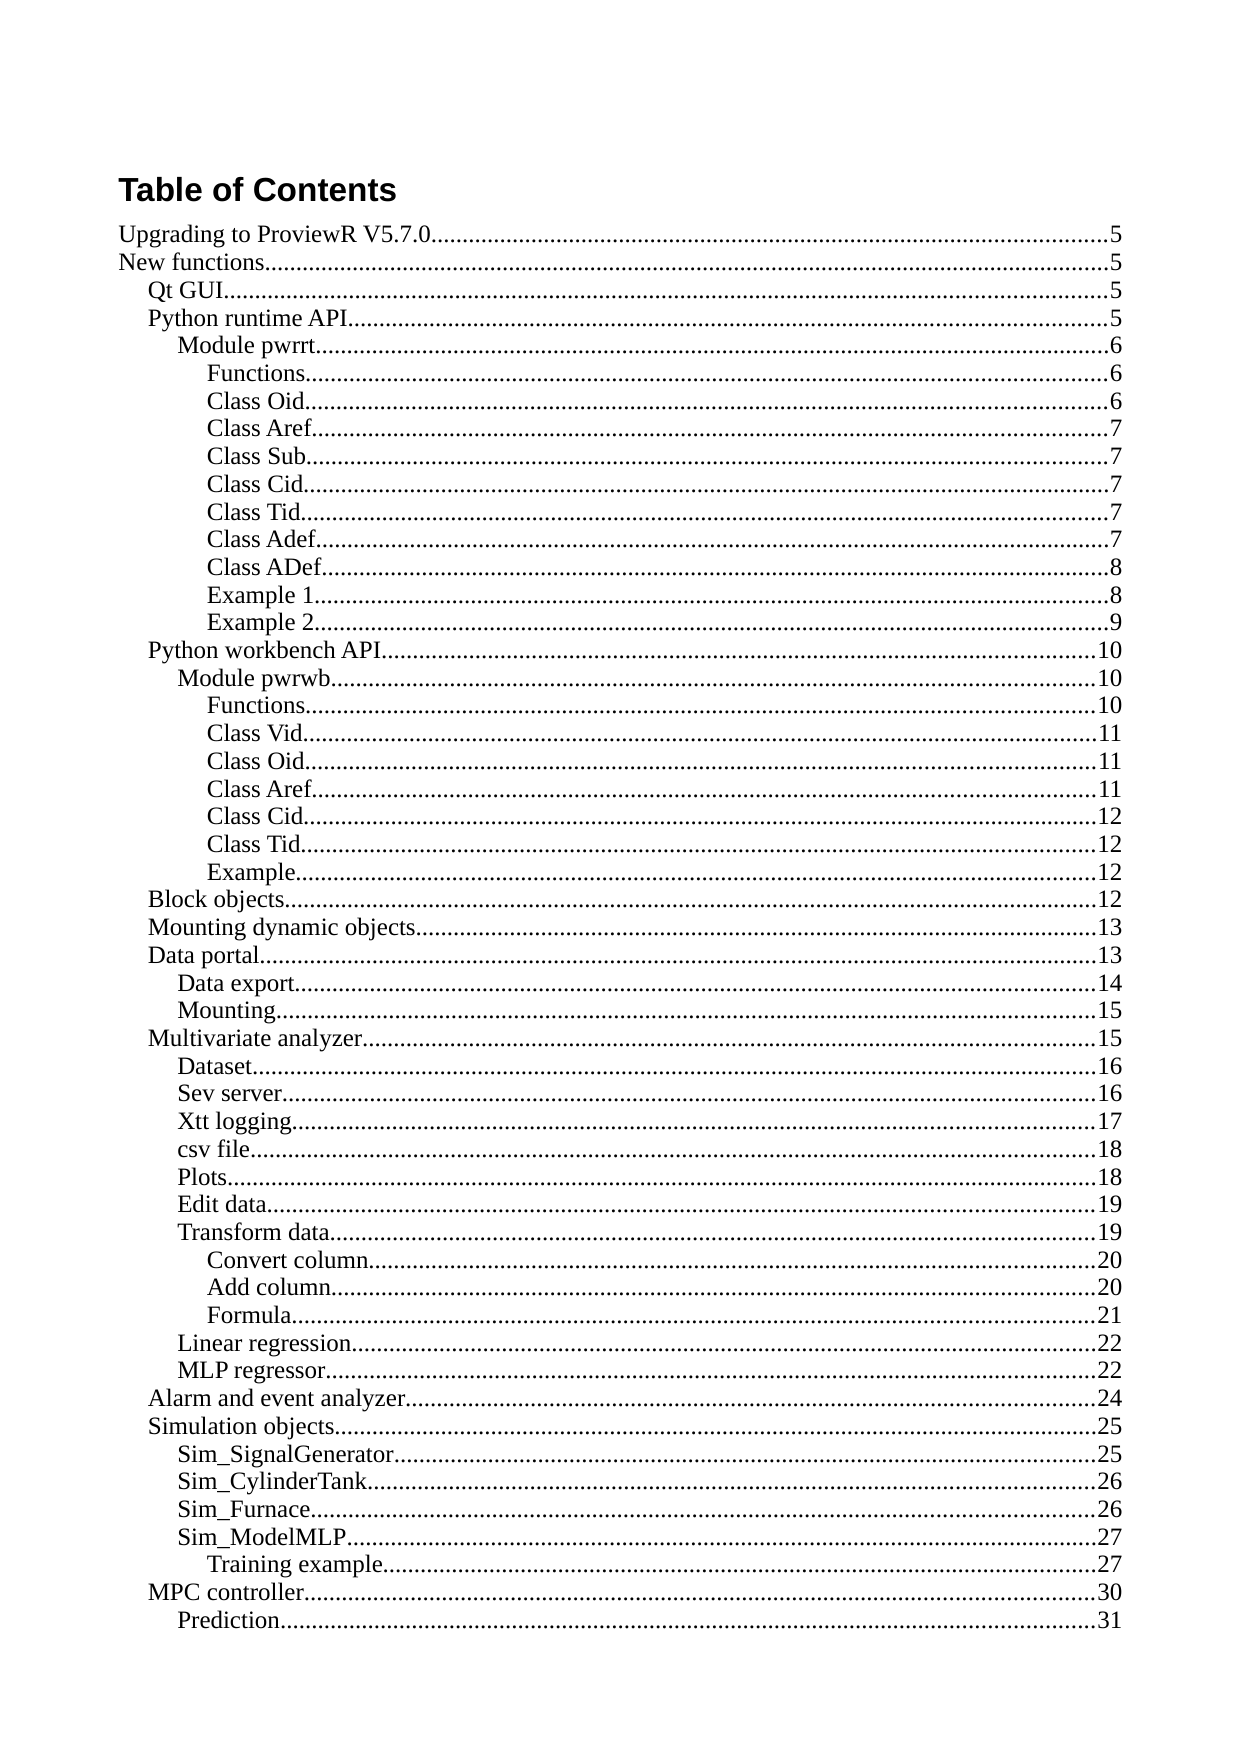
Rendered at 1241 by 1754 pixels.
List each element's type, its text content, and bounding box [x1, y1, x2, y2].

text Upgrading to ProviewR V5.7.0 5 [118, 221, 1122, 248]
text Class Oid 11 [207, 747, 1122, 775]
text Sim_CylinderTank 26 [177, 1467, 1122, 1495]
subtitle Table of Contents [118, 171, 1122, 208]
text MLP regressor 22 [177, 1357, 1122, 1384]
text Xtt logging 17 [177, 1107, 1122, 1135]
text Module pwrrt 6 [177, 331, 1122, 359]
text Linear regression 22 [177, 1329, 1122, 1357]
text Class Aref 11 [207, 775, 1122, 802]
text Example 1 8 [207, 581, 1122, 608]
text Class Tid 12 [207, 830, 1122, 858]
text Sim_Furnace 26 [177, 1495, 1122, 1523]
text Multivariate analyzer 15 [148, 1024, 1122, 1052]
text Sev server 16 [177, 1079, 1122, 1107]
text Functions 10 [207, 692, 1122, 719]
text Functions 6 [207, 359, 1122, 387]
text Edit data 19 [177, 1190, 1122, 1218]
text Dataset 16 [177, 1052, 1122, 1079]
text Class Vid 11 [207, 719, 1122, 747]
text csv file 18 [177, 1135, 1122, 1163]
text Python workbench API 10 [148, 636, 1122, 664]
text Class Oid 6 [207, 387, 1122, 414]
text Mounting dynamic objects 13 [148, 913, 1122, 941]
text Class Sub 7 [207, 442, 1122, 470]
text Class Tid 7 [207, 498, 1122, 525]
text Data portal 13 [148, 941, 1122, 969]
text Training example 27 [207, 1551, 1122, 1578]
text Data export 14 [177, 969, 1122, 996]
text Module pwrwb 10 [177, 664, 1122, 692]
text Alarm and event analyzer 24 [148, 1384, 1122, 1412]
text Class Cid 7 [207, 470, 1122, 498]
text Mounting 15 [177, 996, 1122, 1024]
text Class ADef 8 [207, 553, 1122, 581]
text New functions 5 [118, 248, 1122, 276]
text Class Cid 12 [207, 802, 1122, 830]
text Prediction 31 [177, 1606, 1122, 1634]
text Qt GUI 5 [148, 276, 1122, 304]
text Convert column 20 [207, 1246, 1122, 1273]
text Block objects 12 [148, 886, 1122, 913]
text Python runtime API 5 [148, 304, 1122, 331]
text Class Aref 7 [207, 414, 1122, 442]
text Sim_ModelMLP 27 [177, 1523, 1122, 1551]
text Example 2 9 [207, 608, 1122, 636]
text Sim_SignalGenerator 25 [177, 1440, 1122, 1467]
text Add column 20 [207, 1273, 1122, 1301]
text Simulation objects 25 [148, 1412, 1122, 1440]
text Transform data 19 [177, 1218, 1122, 1246]
text Formula 21 [207, 1301, 1122, 1329]
text Class Adef 7 [207, 525, 1122, 553]
text Example 12 [207, 858, 1122, 886]
text MPC controller 30 [148, 1578, 1122, 1606]
text Plots 18 [177, 1163, 1122, 1190]
